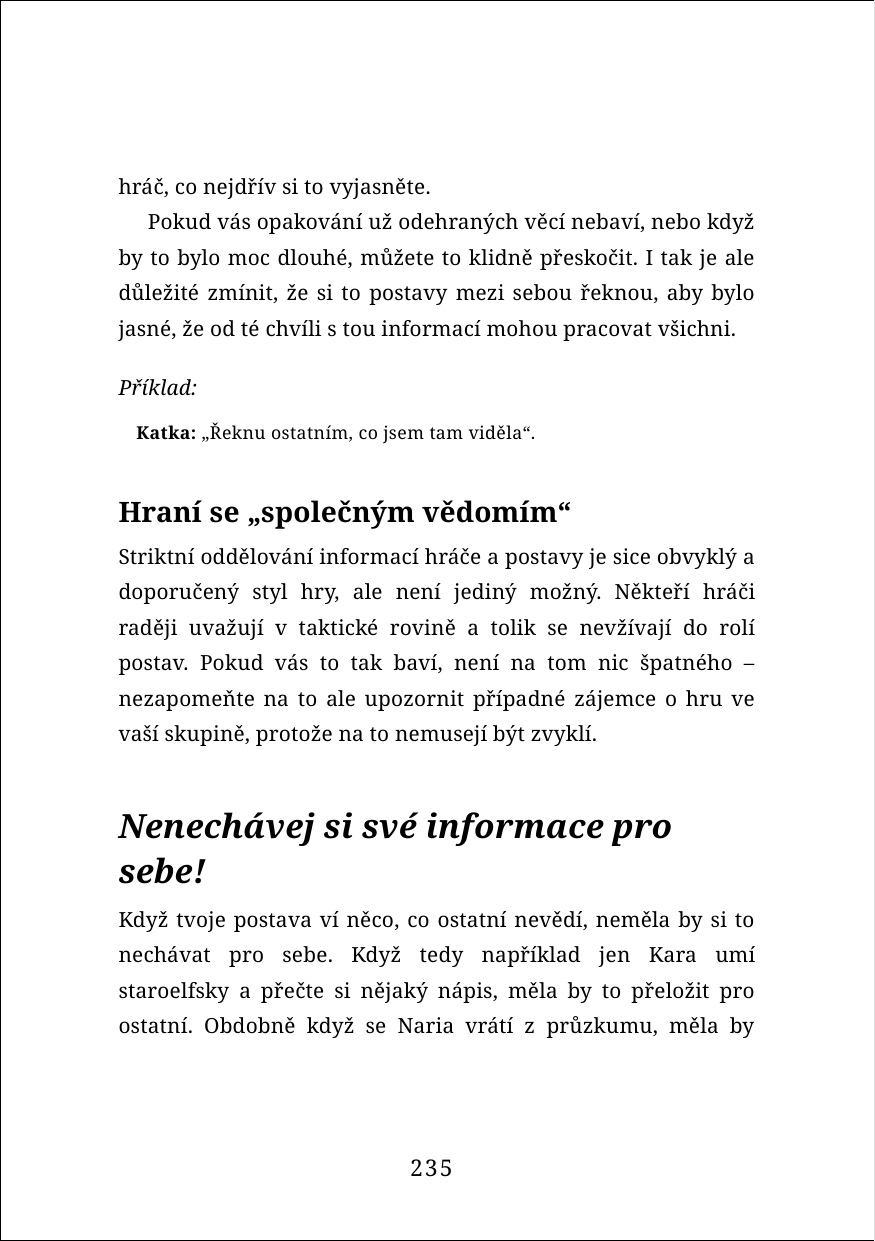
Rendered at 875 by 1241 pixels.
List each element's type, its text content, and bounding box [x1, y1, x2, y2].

text hráč, co nejdřív si to vyjasněte. Pokud vás opakování už odehraných věcí nebaví, nebo když by to bylo moc dlouhé, můžete to klidně přeskočit. I tak je ale důležité zmínit, že si to postavy mezi sebou řeknou, aby bylo jasné, že od té chvíli s tou informací mohou pracovat všichni. [118, 172, 756, 342]
text Striktní oddělování informací hráče a postavy je sice obvyklý a doporučený styl hry, ale není jediný možný. Někteří hráči raději uvažují v taktické rovině a tolik se nevžívají do rolí postav. Pokud vás to tak baví, není na tom nic špatného – nezapomeňte na to ale upozornit případné zájemce o hru ve vaší skupině, protože na to nemusejí být zvyklí. [118, 542, 756, 748]
text Příklad: [118, 373, 756, 401]
text Katka: „Řeknu ostatním, co jsem tam viděla“. [136, 420, 756, 444]
text Když tvoje postava ví něco, co ostatní nevědí, neměla by si to nechávat pro sebe. Když tedy například jen Kara umí staroelfsky a přečte si nějaký nápis, měla by to přeložit pro ostatní. Obdobně když se Naria vrátí z průzkumu, měla by [118, 905, 756, 1040]
subtitle Hraní se „společným vědomím“ [118, 492, 756, 530]
subtitle Nenechávej si své informace pro sebe! [118, 802, 756, 893]
